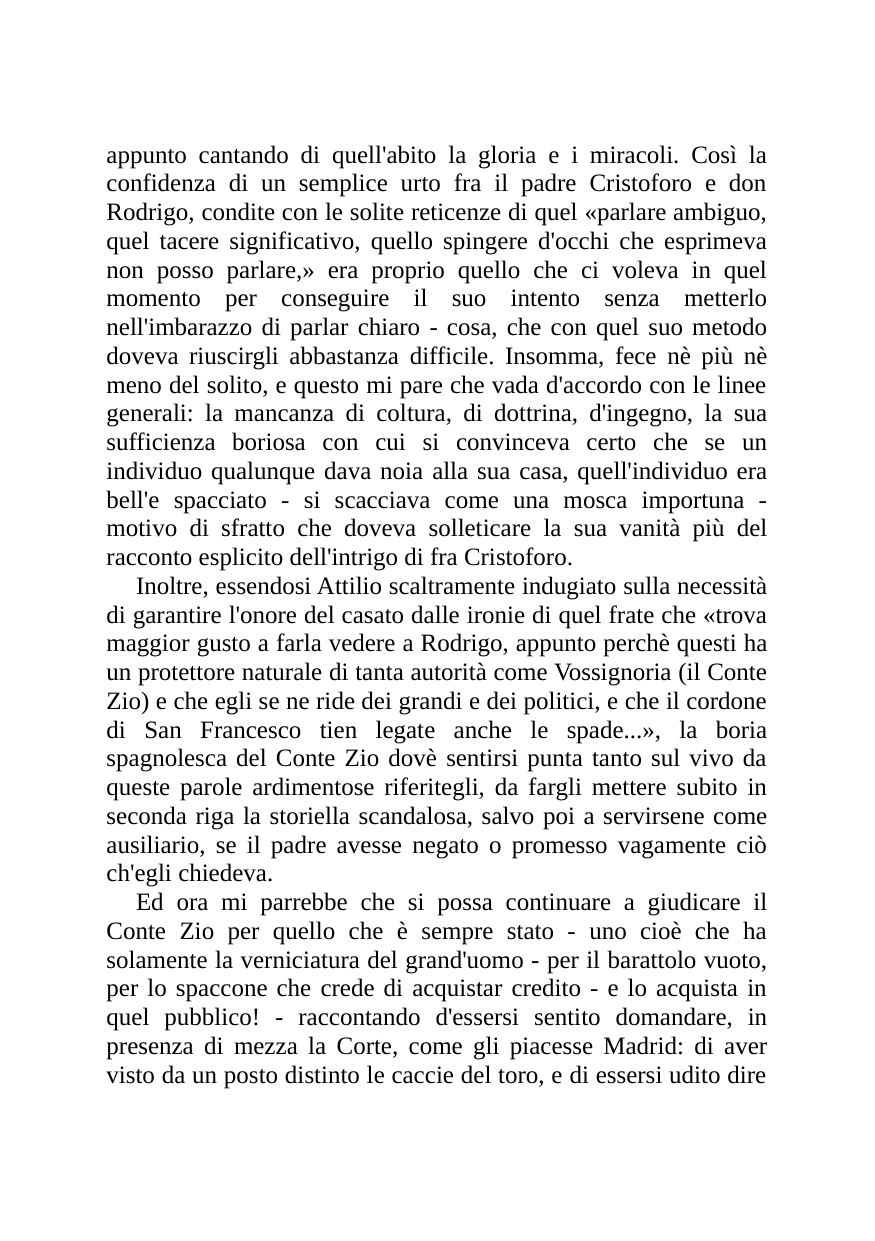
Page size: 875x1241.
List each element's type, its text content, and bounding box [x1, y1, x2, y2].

text Ed ora mi parrebbe che si possa continuare a giudicare il Conte Zio per quello che è sempre stato - uno cioè che ha solamente la verniciatura del grand'uomo - per il barattolo vuoto, per lo spaccone che crede di acquistar credito - e lo acquista in quel pubblico! - raccontando d'essersi sentito domandare, in presenza di mezza la Corte, come gli piacesse Madrid: di aver visto da un posto distinto le caccie del toro, e di essersi udito dire [106, 887, 768, 1088]
text Inoltre, essendosi Attilio scaltramente indugiato sulla necessità di garantire l'onore del casato dalle ironie di quel frate che «trova maggior gusto a farla vedere a Rodrigo, appunto perchè questi ha un protettore naturale di tanta autorità come Vossignoria (il Conte Zio) e che egli se ne ride dei grandi e dei politici, e che il cordone di San Francesco tien legate anche le spade...», la boria spagnolesca del Conte Zio dovè sentirsi punta tanto sul vivo da queste parole ardimentose riferitegli, da fargli mettere subito in seconda riga la storiella scandalosa, salvo poi a servirsene come ausiliario, se il padre avesse negato o promesso vagamente ciò ch'egli chiedeva. [106, 571, 768, 887]
text appunto cantando di quell'abito la gloria e i miracoli. Così la confidenza di un semplice urto fra il padre Cristoforo e don Rodrigo, condite con le solite reticenze di quel «parlare ambiguo, quel tacere significativo, quello spingere d'occhi che esprimeva non posso parlare,» era proprio quello che ci voleva in quel momento per conseguire il suo intento senza metterlo nell'imbarazzo di parlar chiaro - cosa, che con quel suo metodo doveva riuscirgli abbastanza difficile. Insomma, fece nè più nè meno del solito, e questo mi pare che vada d'accordo con le linee generali: la mancanza di coltura, di dottrina, d'ingegno, la sua sufficienza boriosa con cui si convinceva certo che se un individuo qualunque dava noia alla sua casa, quell'individuo era bell'e spacciato - si scacciava come una mosca importuna - motivo di sfratto che doveva solleticare la sua vanità più del racconto esplicito dell'intrigo di fra Cristoforo. [106, 140, 768, 571]
